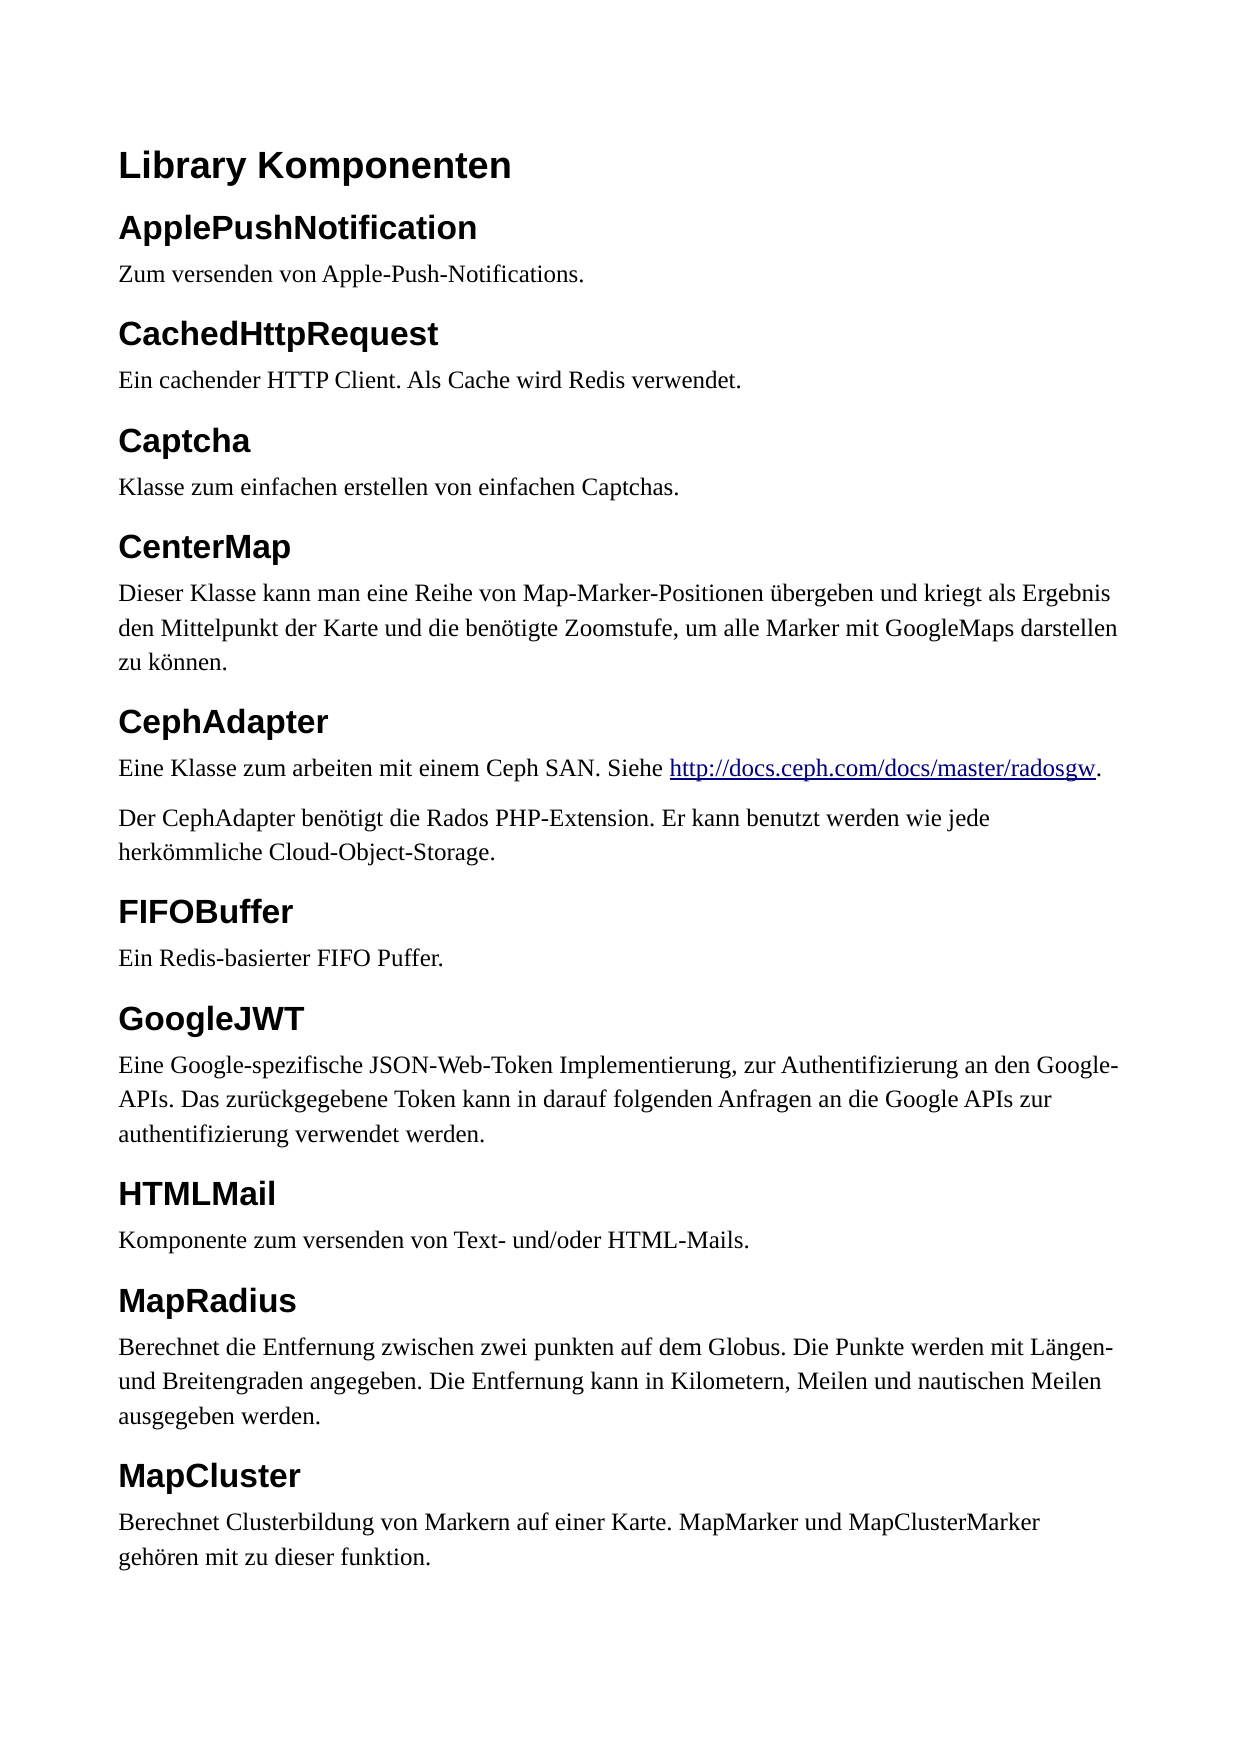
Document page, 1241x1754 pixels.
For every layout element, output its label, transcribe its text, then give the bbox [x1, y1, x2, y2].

subtitle Library Komponenten [118, 143, 1122, 187]
subtitle MapCluster [118, 1456, 1122, 1495]
text Zum versenden von Apple-Push-Notifications. [118, 259, 1122, 287]
text Eine Klasse zum arbeiten mit einem Ceph SAN. Siehe http://docs.ceph.com/docs/master/radosgw. [118, 753, 1122, 782]
subtitle HTMLMail [118, 1174, 1122, 1213]
subtitle CenterMap [118, 527, 1122, 566]
text Ein cachender HTTP Client. Als Cache wird Redis verwendet. [118, 365, 1122, 394]
subtitle Captcha [118, 421, 1122, 459]
subtitle FIFOBuffer [118, 892, 1122, 931]
text Dieser Klasse kann man eine Reihe von Map-Marker-Positionen übergeben und kriegt als Ergebnis den Mittelpunkt der Karte und die benötigte Zoomstufe, um alle Marker mit GoogleMaps darstellen zu können. [118, 578, 1122, 676]
text Berechnet die Entfernung zwischen zwei punkten auf dem Globus. Die Punkte werden mit Längen- und Breitengraden angegeben. Die Entfernung kann in Kilometern, Meilen und nautischen Meilen ausgegeben werden. [118, 1332, 1122, 1429]
subtitle CachedHttpRequest [118, 314, 1122, 353]
subtitle ApplePushNotification [118, 208, 1122, 246]
text Klasse zum einfachen erstellen von einfachen Captchas. [118, 472, 1122, 500]
text Der CephAdapter benötigt die Rados PHP-Extension. Er kann benutzt werden wie jede herkömmliche Cloud-Object-Storage. [118, 803, 1122, 866]
subtitle CephAdapter [118, 702, 1122, 741]
subtitle MapRadius [118, 1281, 1122, 1319]
text Eine Google-spezifische JSON-Web-Token Implementierung, zur Authentifizierung an den Google-APIs. Das zurückgegebene Token kann in darauf folgenden Anfragen an die Google APIs zur authentifizierung verwendet werden. [118, 1050, 1122, 1148]
text Berechnet Clusterbildung von Markern auf einer Karte. MapMarker und MapClusterMarker gehören mit zu dieser funktion. [118, 1507, 1122, 1571]
text Ein Redis-basierter FIFO Puffer. [118, 943, 1122, 972]
text Komponente zum versenden von Text- und/oder HTML-Mails. [118, 1225, 1122, 1254]
subtitle GoogleJWT [118, 999, 1122, 1037]
